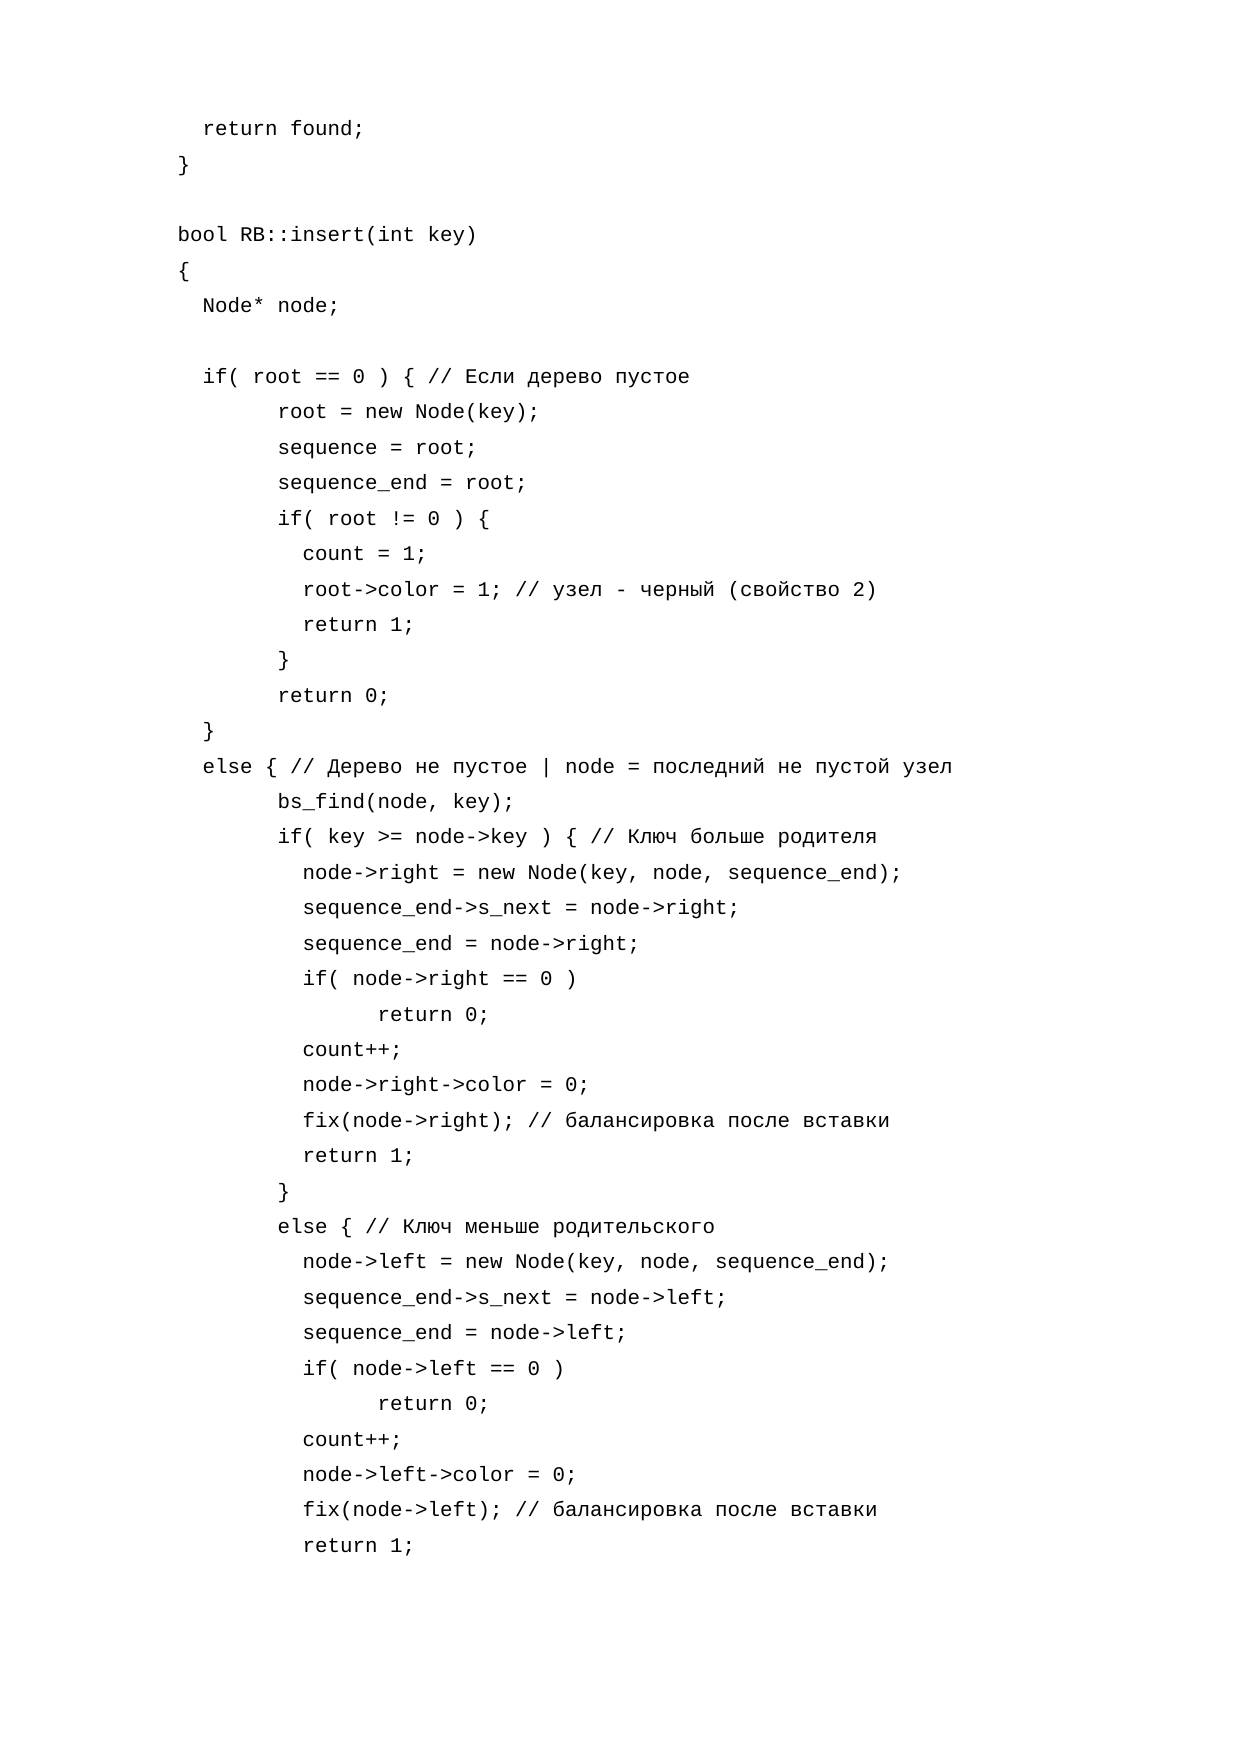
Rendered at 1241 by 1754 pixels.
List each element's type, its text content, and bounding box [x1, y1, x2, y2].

text if( node->left == 0 ) [177, 1358, 1181, 1381]
text else { // Ключ меньше родительского [177, 1216, 1181, 1240]
text fix(node->left); // балансировка после вставки [177, 1499, 1181, 1523]
text node->left->color = 0; [177, 1464, 1181, 1488]
text return found; [177, 118, 1181, 142]
text return 1; [177, 1535, 1181, 1558]
text sequence_end = root; [177, 472, 1181, 496]
text return 0; [177, 685, 1181, 708]
text sequence_end = node->left; [177, 1322, 1181, 1346]
text sequence_end->s_next = node->right; [177, 897, 1181, 921]
text count++; [177, 1428, 1181, 1452]
text fix(node->right); // балансировка после вставки [177, 1110, 1181, 1133]
text count++; [177, 1039, 1181, 1063]
text { [177, 260, 1181, 283]
text if( node->right == 0 ) [177, 968, 1181, 992]
text if( root != 0 ) { [177, 508, 1181, 531]
text return 1; [177, 1145, 1181, 1169]
text Node* node; [177, 295, 1181, 319]
text node->right->color = 0; [177, 1074, 1181, 1098]
text sequence_end = node->right; [177, 933, 1181, 956]
text node->right = new Node(key, node, sequence_end); [177, 862, 1181, 886]
text return 0; [177, 1003, 1181, 1027]
text bs_find(node, key); [177, 791, 1181, 815]
text bool RB::insert(int key) [177, 224, 1181, 248]
text count = 1; [177, 543, 1181, 567]
text else { // Дерево не пустое | node = последний не пустой узел [177, 756, 1181, 779]
text } [177, 153, 1181, 177]
text root = new Node(key); [177, 401, 1181, 425]
text if( root == 0 ) { // Если дерево пустое [177, 366, 1181, 390]
text node->left = new Node(key, node, sequence_end); [177, 1251, 1181, 1275]
text } [177, 649, 1181, 673]
text return 1; [177, 614, 1181, 638]
text if( key >= node->key ) { // Ключ больше родителя [177, 826, 1181, 850]
text root->color = 1; // узел - черный (свойство 2) [177, 578, 1181, 602]
text } [177, 1181, 1181, 1204]
text } [177, 720, 1181, 744]
text return 0; [177, 1393, 1181, 1417]
text sequence_end->s_next = node->left; [177, 1287, 1181, 1311]
text sequence = root; [177, 437, 1181, 461]
